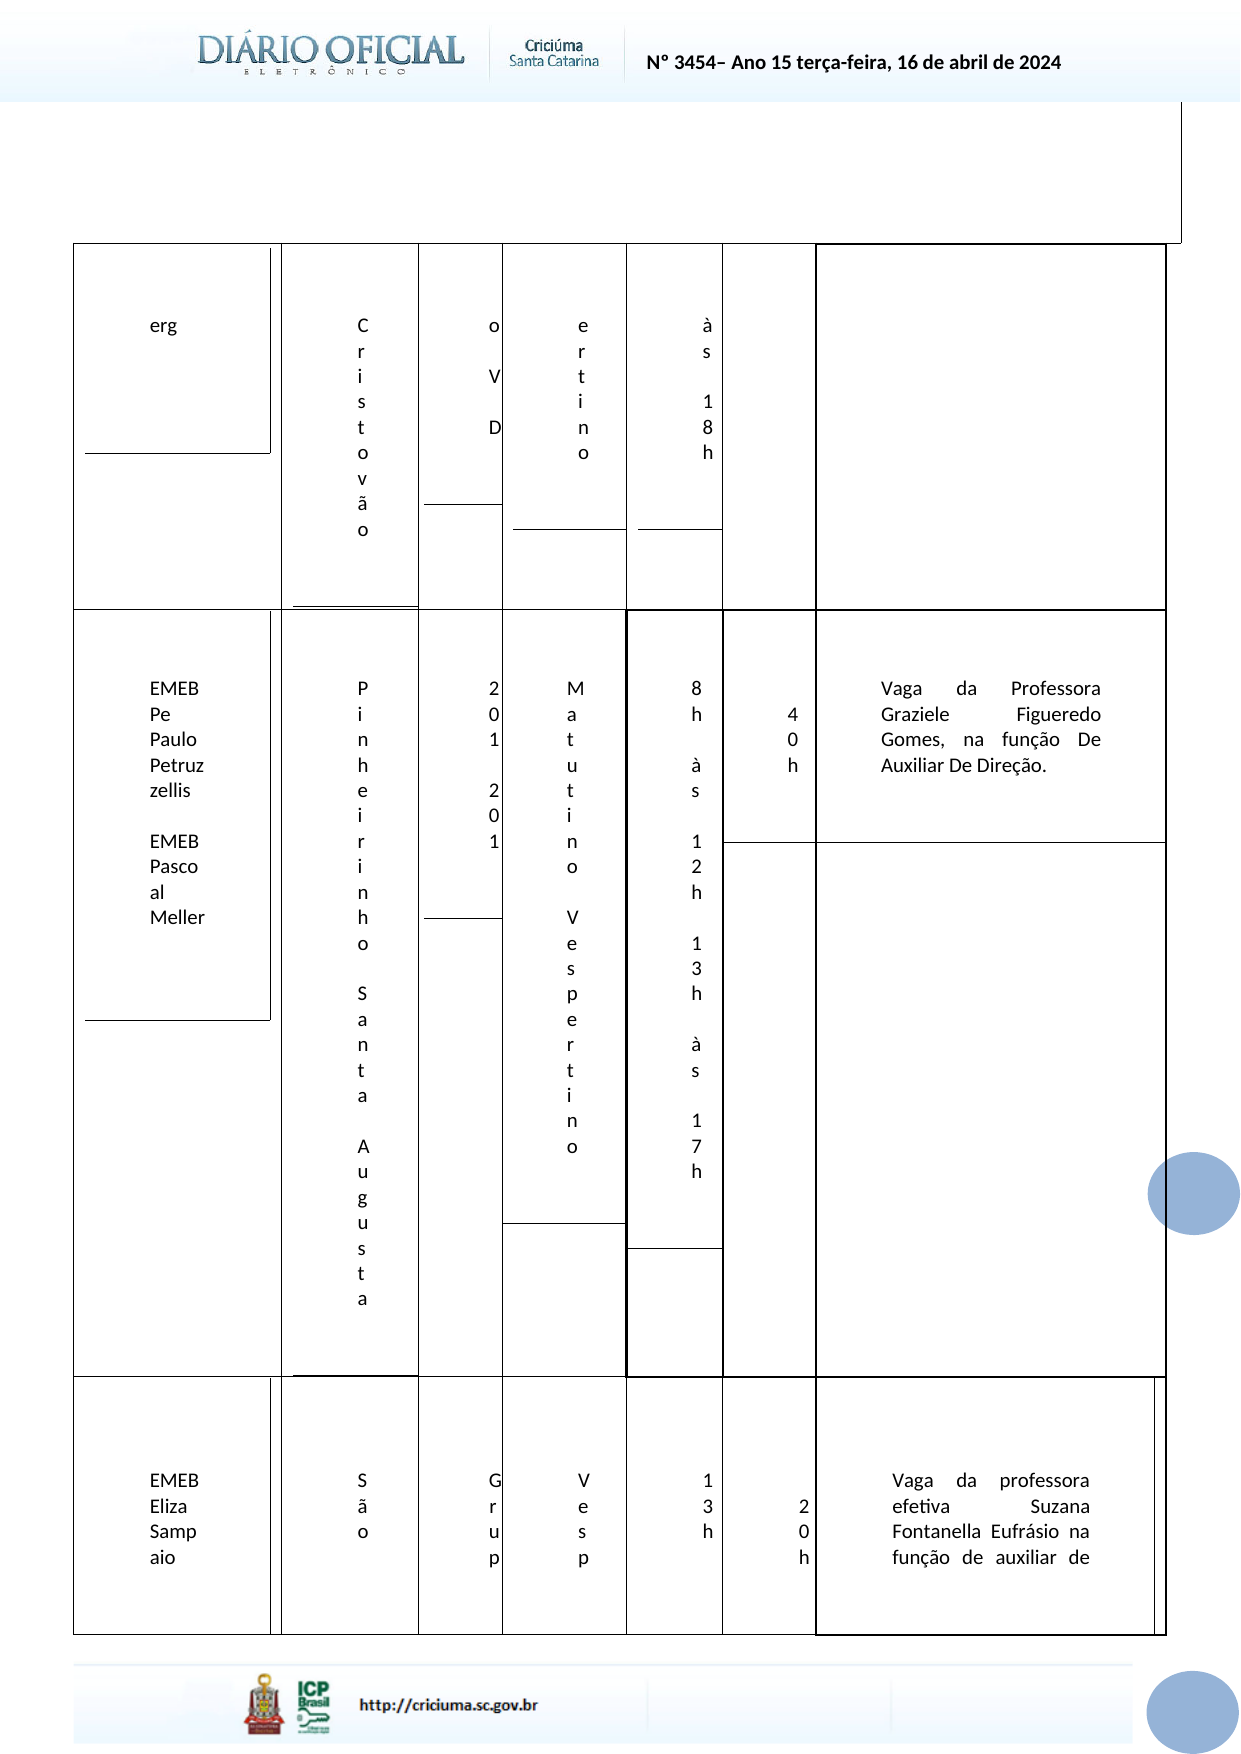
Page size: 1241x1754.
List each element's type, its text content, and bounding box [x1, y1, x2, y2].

table_cell EMEB Pe Paulo Petruzzellis EMEB Pascoal Meller [74, 610, 281, 1376]
table_cell São [282, 1377, 418, 1634]
table_cell 20h [723, 1378, 815, 1634]
table_cell Matutino Vespertino [503, 610, 625, 1223]
table_cell [503, 1224, 625, 1376]
table_cell 13h [627, 1378, 722, 1634]
table_cell Cristovão [282, 244, 418, 609]
table_cell Pinheirinho Santa Augusta [282, 610, 418, 1376]
table_cell às 18h [627, 244, 722, 609]
table_cell [724, 843, 815, 1376]
table_cell [817, 245, 1165, 609]
table_cell Vaga da Professora Graziele Figueredo Gomes, na função De Auxiliar De Direção. [817, 611, 1165, 842]
table_cell [628, 1249, 722, 1376]
table_cell Grup [419, 1377, 502, 1634]
table_cell Vaga da professora efetiva Suzana Fontanella Eufrásio na função de auxiliar de [817, 1378, 1154, 1634]
table_cell [817, 843, 1165, 1376]
table_cell 40h [724, 611, 815, 842]
table_cell ertino [503, 244, 626, 609]
table_cell 8h às 12h 13h às 17h [628, 611, 722, 1248]
table_cell EMEB Eliza Sampaio [74, 1377, 281, 1634]
table_cell o V D [419, 244, 502, 609]
table_cell [1155, 1378, 1165, 1634]
table_cell [723, 244, 815, 609]
table_cell erg [74, 244, 281, 609]
table_cell 201 201 [419, 610, 502, 1376]
table_cell Vesp [503, 1377, 626, 1634]
